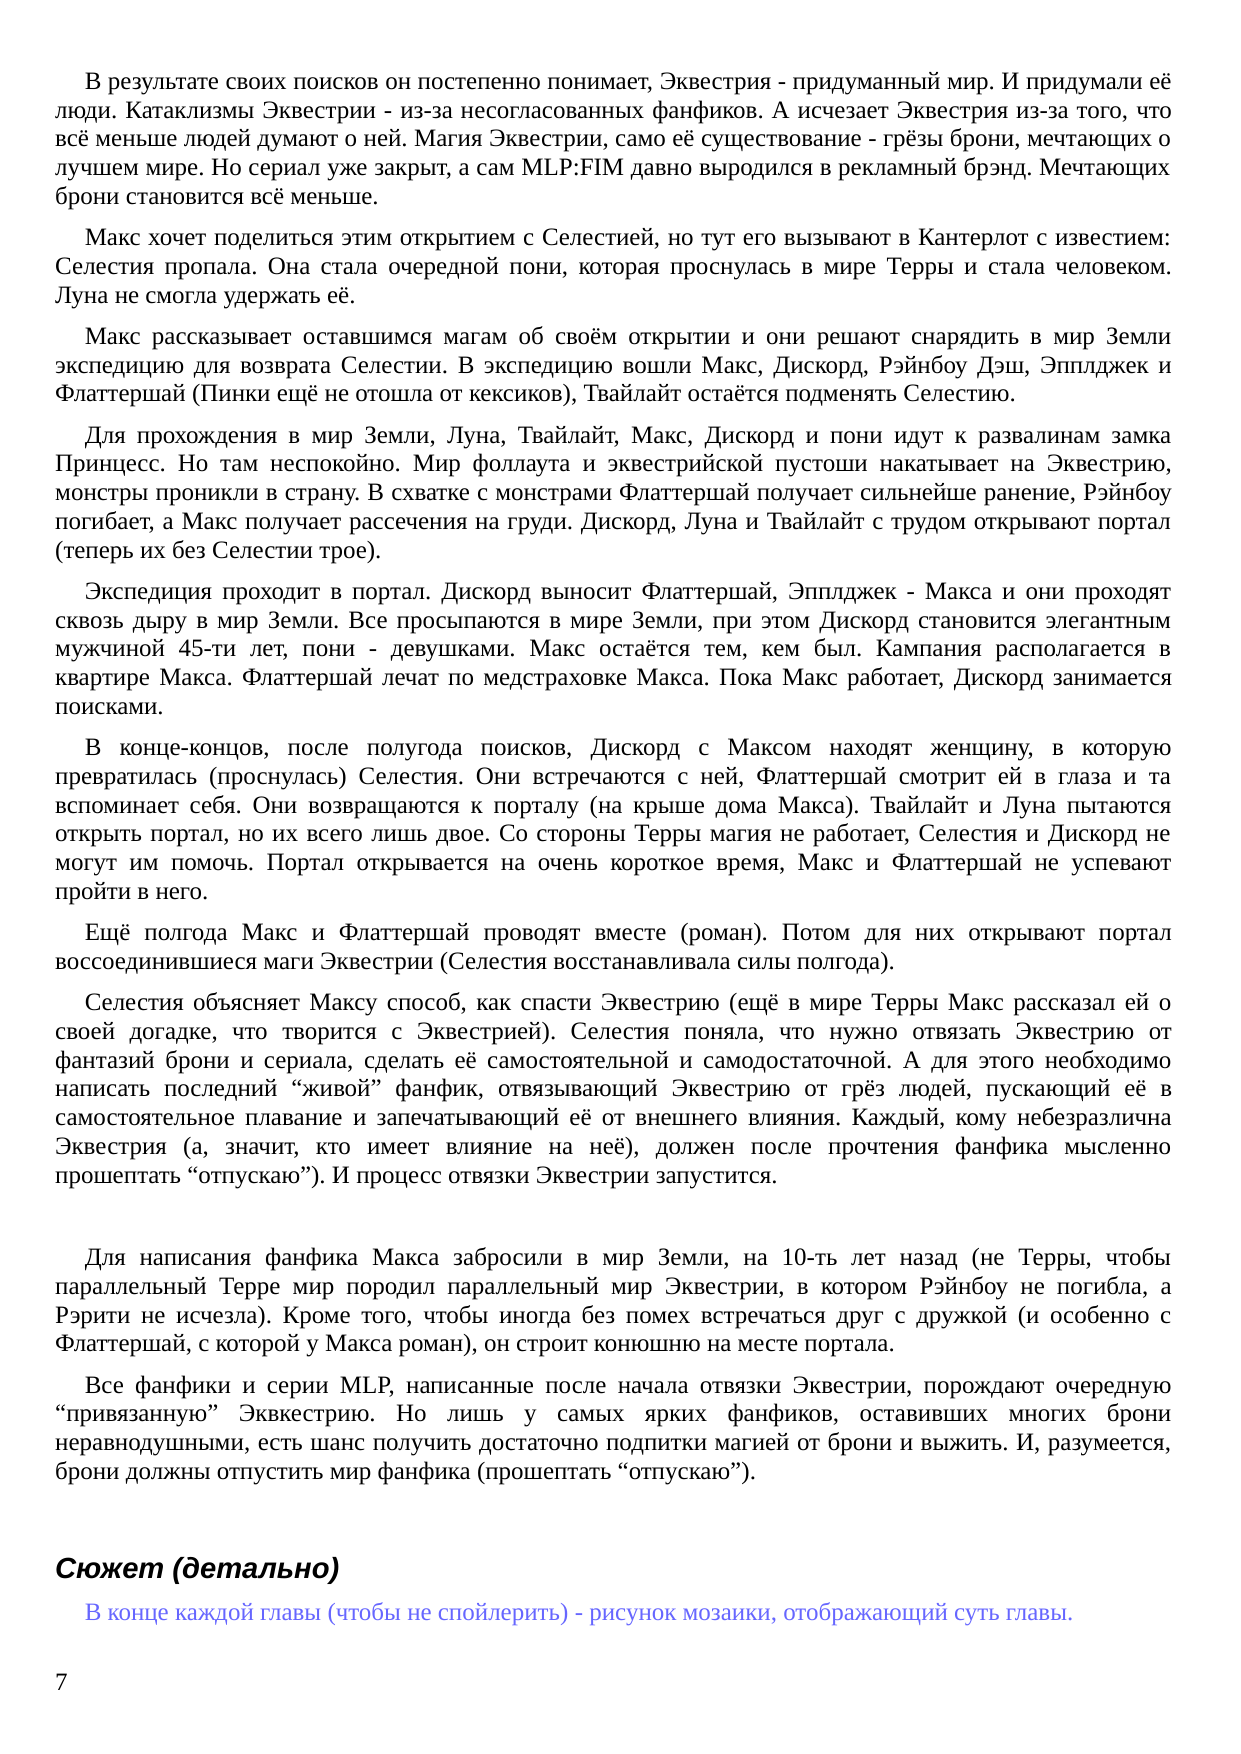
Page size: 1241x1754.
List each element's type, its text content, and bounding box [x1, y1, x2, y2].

text Для написания фанфика Макса забросили в мир Земли, на 10-ть лет назад (не Терры, чтобы параллельный Терре мир породил параллельный мир Эквестрии, в котором Рэйнбоу не погибла, а Рэрити не исчезла). Кроме того, чтобы иногда без помех встречаться друг с дружкой (и особенно с Флаттершай, с которой у Макса роман), он строит конюшню на месте портала. [55, 1242, 1173, 1357]
text Макс рассказывает оставшимся магам об своём открытии и они решают снарядить в мир Земли экспедицию для возврата Селестии. В экспедицию вошли Макс, Дискорд, Рэйнбоу Дэш, Эпплджек и Флаттершай (Пинки ещё не отошла от кексиков), Твайлайт остаётся подменять Селестию. [55, 321, 1173, 407]
text Макс хочет поделиться этим открытием с Селестией, но тут его вызывают в Кантерлот с известием: Селестия пропала. Она стала очередной пони, которая проснулась в мире Терры и стала человеком. Луна не смогла удержать её. [55, 222, 1173, 308]
text Селестия объясняет Максу способ, как спасти Эквестрию (ещё в мире Терры Макс рассказал ей о своей догадке, что творится с Эквестрией). Селестия поняла, что нужно отвязать Эквестрию от фантазий брони и сериала, сделать её самостоятельной и самодостаточной. А для этого необходимо написать последний “живой” фанфик, отвязывающий Эквестрию от грёз людей, пускающий её в самостоятельное плавание и запечатывающий её от внешнего влияния. Каждый, кому небезразлична Эквестрия (а, значит, кто имеет влияние на неё), должен после прочтения фанфика мысленно прошептать “отпускаю”). И процесс отвязки Эквестрии запустится. [55, 987, 1173, 1188]
text В результате своих поисков он постепенно понимает, Эквестрия - придуманный мир. И придумали её люди. Катаклизмы Эквестрии - из-за несогласованных фанфиков. А исчезает Эквестрия из-за того, что всё меньше людей думают о ней. Магия Эквестрии, само её существование - грёзы брони, мечтающих о лучшем мире. Но сериал уже закрыт, а сам MLP:FIM давно выродился в рекламный брэнд. Мечтающих брони становится всё меньше. [55, 66, 1173, 210]
text Для прохождения в мир Земли, Луна, Твайлайт, Макс, Дискорд и пони идут к развалинам замка Принцесс. Но там неспокойно. Мир фоллаута и эквестрийской пустоши накатывает на Эквестрию, монстры проникли в страну. В схватке с монстрами Флаттершай получает сильнейше ранение, Рэйнбоу погибает, а Макс получает рассечения на груди. Дискорд, Луна и Твайлайт с трудом открывают портал (теперь их без Селестии трое). [55, 420, 1173, 563]
text Экспедиция проходит в портал. Дискорд выносит Флаттершай, Эпплджек - Макса и они проходят сквозь дыру в мир Земли. Все просыпаются в мире Земли, при этом Дискорд становится элегантным мужчиной 45-ти лет, пони - девушками. Макс остаётся тем, кем был. Кампания располагается в квартире Макса. Флаттершай лечат по медстраховке Макса. Пока Макс работает, Дискорд занимается поисками. [55, 576, 1173, 720]
text Все фанфики и серии MLP, написанные после начала отвязки Эквестрии, порождают очередную “привязанную” Эквкестрию. Но лишь у самых ярких фанфиков, оставивших многих брони неравнодушными, есть шанс получить достаточно подпитки магией от брони и выжить. И, разумеется, брони должны отпустить мир фанфика (прошептать “отпускаю”). [55, 1370, 1173, 1485]
text В конце-концов, после полугода поисков, Дискорд с Максом находят женщину, в которую превратилась (проснулась) Селестия. Они встречаются с ней, Флаттершай смотрит ей в глаза и та вспоминает себя. Они возвращаются к порталу (на крыше дома Макса). Твайлайт и Луна пытаются открыть портал, но их всего лишь двое. Со стороны Терры магия не работает, Селестия и Дискорд не могут им помочь. Портал открывается на очень короткое время, Макс и Флаттершай не успевают пройти в него. [55, 732, 1173, 905]
text Ещё полгода Макс и Флаттершай проводят вместе (роман). Потом для них открывают портал воссоединившиеся маги Эквестрии (Селестия восстанавливала силы полгода). [55, 917, 1173, 975]
text В конце каждой главы (чтобы не спойлерить) - рисунок мозаики, отображающий суть главы. [55, 1597, 1173, 1626]
subtitle Сюжет (детально) [55, 1551, 1173, 1584]
